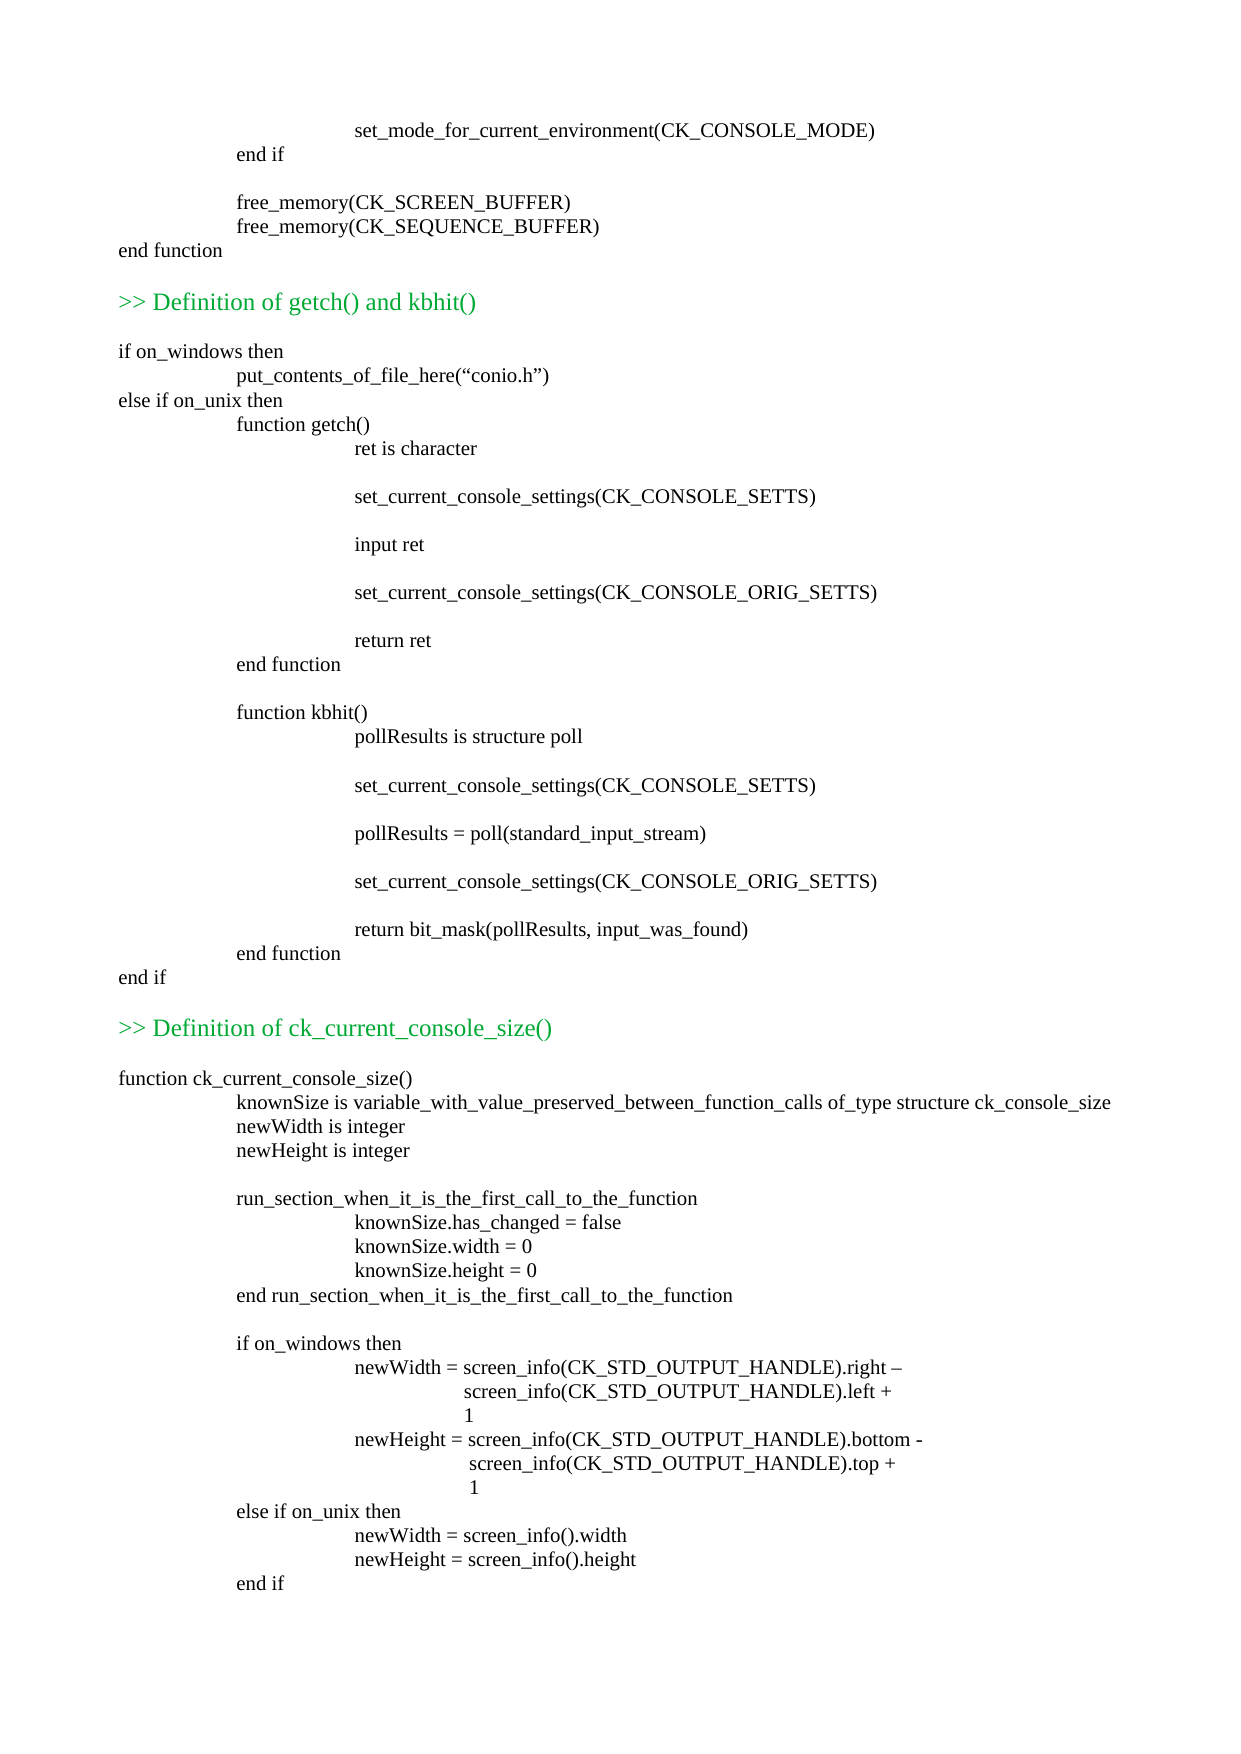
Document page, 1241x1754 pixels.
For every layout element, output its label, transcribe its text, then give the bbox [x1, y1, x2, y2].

text >> Definition of ck_current_console_size() [118, 1013, 1122, 1042]
text free_memory(CK_SEQUENCE_BUFFER) [118, 214, 1122, 238]
text newWidth is integer [118, 1114, 1122, 1138]
text else if on_unix then [118, 1499, 1122, 1523]
text pollResults = poll(standard_input_stream) [118, 821, 1122, 845]
text 1 [118, 1403, 1122, 1427]
text end if [118, 965, 1122, 989]
text knownSize.height = 0 [118, 1258, 1122, 1282]
text set_current_console_settings(CK_CONSOLE_SETTS) [118, 772, 1122, 797]
text newHeight = screen_info().height [118, 1547, 1122, 1571]
text return ret [118, 628, 1122, 652]
text knownSize.width = 0 [118, 1234, 1122, 1258]
text free_memory(CK_SCREEN_BUFFER) [118, 190, 1122, 214]
text end function [118, 238, 1122, 262]
text run_section_when_it_is_the_first_call_to_the_function [118, 1186, 1122, 1210]
text newWidth = screen_info(CK_STD_OUTPUT_HANDLE).right – screen_info(CK_STD_OUTPUT_HANDLE).left + [118, 1355, 1122, 1403]
text end run_section_when_it_is_the_first_call_to_the_function [118, 1282, 1122, 1307]
text set_mode_for_current_environment(CK_CONSOLE_MODE) [118, 118, 1122, 142]
text knownSize is variable_with_value_preserved_between_function_calls of_type structure ck_console_size [118, 1090, 1122, 1114]
text knownSize.has_changed = false [118, 1210, 1122, 1234]
text end if [118, 1571, 1122, 1595]
text pollResults is structure poll [118, 724, 1122, 748]
text input ret [118, 532, 1122, 556]
text function getch() [118, 412, 1122, 436]
text newHeight is integer [118, 1138, 1122, 1162]
text ret is character [118, 436, 1122, 460]
text end if [118, 142, 1122, 166]
text screen_info(CK_STD_OUTPUT_HANDLE).top + [118, 1451, 1122, 1475]
text return bit_mask(pollResults, input_was_found) [118, 917, 1122, 941]
text set_current_console_settings(CK_CONSOLE_ORIG_SETTS) [118, 580, 1122, 604]
text newWidth = screen_info().width [118, 1523, 1122, 1547]
text end function [118, 652, 1122, 676]
text function ck_current_console_size() [118, 1066, 1122, 1090]
text else if on_unix then [118, 387, 1122, 412]
text newHeight = screen_info(CK_STD_OUTPUT_HANDLE).bottom - [118, 1427, 1122, 1451]
text >> Definition of getch() and kbhit() [118, 287, 1122, 315]
text if on_windows then [118, 339, 1122, 363]
text set_current_console_settings(CK_CONSOLE_ORIG_SETTS) [118, 869, 1122, 893]
text function kbhit() [118, 700, 1122, 724]
text 1 [118, 1475, 1122, 1499]
text end function [118, 941, 1122, 965]
text set_current_console_settings(CK_CONSOLE_SETTS) [118, 484, 1122, 508]
text if on_windows then [118, 1331, 1122, 1355]
text put_contents_of_file_here(“conio.h”) [118, 363, 1122, 387]
